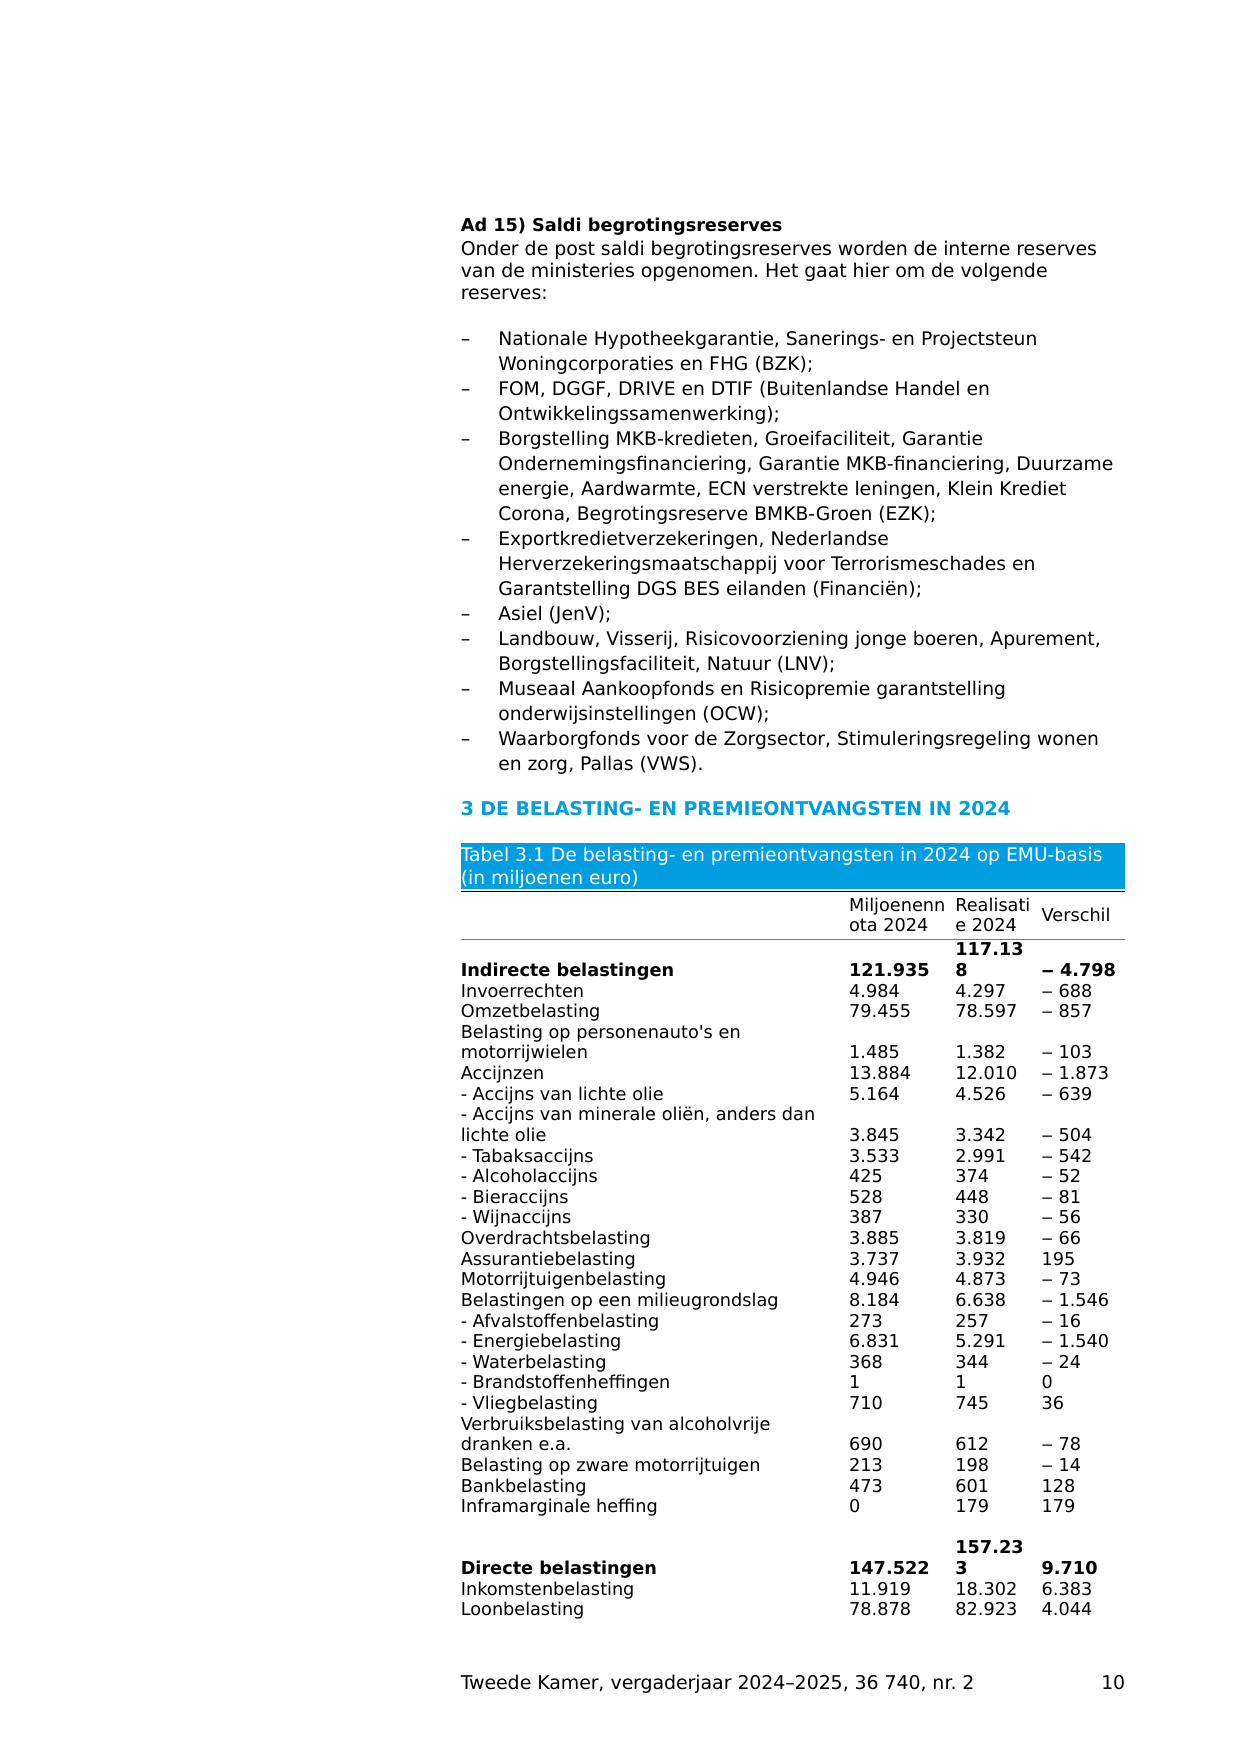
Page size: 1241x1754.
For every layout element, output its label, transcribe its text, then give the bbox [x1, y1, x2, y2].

table_cell 18.302 [952, 1579, 1038, 1599]
table_cell 1.485 [846, 1022, 952, 1063]
table_cell 9.710 [1039, 1538, 1125, 1579]
table_cell 0 [846, 1496, 952, 1517]
table_cell 273 [846, 1311, 952, 1331]
table_cell Verbruiksbelasting van alcoholvrije dranken e.a. [461, 1414, 846, 1455]
table_cell - Energiebelasting [461, 1331, 846, 1352]
table_cell [461, 892, 846, 939]
table_cell 344 [952, 1352, 1038, 1372]
table_cell 4.044 [1039, 1599, 1125, 1620]
list Waarborgfonds voor de Zorgsector, Stimuleringsregeling wonen en zorg, Pallas (VWS). [461, 726, 1125, 776]
table_cell Inkomstenbelasting [461, 1579, 846, 1599]
table_cell ‒ 639 [1039, 1084, 1125, 1104]
table_cell 448 [952, 1187, 1038, 1207]
table_cell 612 [952, 1414, 1038, 1455]
table_cell 4.946 [846, 1269, 952, 1290]
table_cell Miljoenennota 2024 [846, 892, 952, 939]
table_cell 4.984 [846, 981, 952, 1001]
table_cell Directe belastingen [461, 1538, 846, 1579]
table_cell 3.737 [846, 1249, 952, 1269]
table_cell Indirecte belastingen [461, 940, 846, 981]
table_cell 3.885 [846, 1228, 952, 1249]
table_cell 6.383 [1039, 1579, 1125, 1599]
table_cell - Accijns van lichte olie [461, 1084, 846, 1104]
table_cell ‒ 78 [1039, 1414, 1125, 1455]
table_cell 0 [1039, 1373, 1125, 1393]
title 3 De belasting- en premieontvangsten in 2024 [461, 798, 1125, 819]
table_cell 1.382 [952, 1022, 1038, 1063]
table_cell - Waterbelasting [461, 1352, 846, 1372]
list Museaal Aankoopfonds en Risicopremie garantstelling onderwijsinstellingen (OCW); [461, 676, 1125, 726]
table_cell 425 [846, 1166, 952, 1187]
table_cell 213 [846, 1455, 952, 1476]
table_cell 8.184 [846, 1290, 952, 1311]
table_cell ‒ 103 [1039, 1022, 1125, 1063]
table_cell [461, 1517, 846, 1537]
table_cell 195 [1039, 1249, 1125, 1269]
table_cell 3.845 [846, 1104, 952, 1146]
table_cell 387 [846, 1208, 952, 1228]
table_cell - Wijnaccijns [461, 1208, 846, 1228]
list Landbouw, Visserij, Risicovoorziening jonge boeren, Apurement, Borgstellingsfaciliteit, Natuur (LNV); [461, 626, 1125, 676]
table_cell ‒ 16 [1039, 1311, 1125, 1331]
table_cell 13.884 [846, 1063, 952, 1084]
list Borgstelling MKB-kredieten, Groeifaciliteit, Garantie Ondernemingsfinanciering, Garantie MKB-financiering, Duurzame energie, Aardwarmte, ECN verstrekte leningen, Klein Krediet Corona, Begrotingsreserve BMKB-Groen (EZK); [461, 426, 1125, 526]
table_cell Overdrachtsbelasting [461, 1228, 846, 1249]
table_cell ‒ 52 [1039, 1166, 1125, 1187]
text Onder de post saldi begrotingsreserves worden de interne reserves van de ministeries opgenomen. Het gaat hier om de volgende reserves: [461, 238, 1125, 326]
table_cell Accijnzen [461, 1063, 846, 1084]
table_cell ‒ 1.873 [1039, 1063, 1125, 1084]
table_cell 4.297 [952, 981, 1038, 1001]
table_cell 473 [846, 1476, 952, 1496]
table_cell 690 [846, 1414, 952, 1455]
table_cell 3.533 [846, 1146, 952, 1166]
table_cell ‒ 24 [1039, 1352, 1125, 1372]
table_cell Omzetbelasting [461, 1001, 846, 1022]
table_cell 179 [952, 1496, 1038, 1517]
table_cell 374 [952, 1166, 1038, 1187]
table_cell Invoerrechten [461, 981, 846, 1001]
list Exportkredietverzekeringen, Nederlandse Herverzekeringsmaatschappij voor Terrorismeschades en Garantstelling DGS BES eilanden (Financiën); [461, 526, 1125, 601]
table_cell ‒ 4.798 [1039, 940, 1125, 981]
table_cell 3.819 [952, 1228, 1038, 1249]
table_cell Belasting op personenauto's en motorrijwielen [461, 1022, 846, 1063]
table_cell [846, 1517, 952, 1537]
table_cell 601 [952, 1476, 1038, 1496]
table_cell 82.923 [952, 1599, 1038, 1620]
table_cell Belasting op zware motorrijtuigen [461, 1455, 846, 1476]
table_cell 36 [1039, 1393, 1125, 1414]
table_cell Loonbelasting [461, 1599, 846, 1620]
text Ad 15) Saldi begrotingsreserves [461, 213, 1125, 236]
table_cell 128 [1039, 1476, 1125, 1496]
table_cell 157.233 [952, 1538, 1038, 1579]
table_cell ‒ 1.546 [1039, 1290, 1125, 1311]
table_cell ‒ 688 [1039, 981, 1125, 1001]
table_cell 78.878 [846, 1599, 952, 1620]
table_cell ‒ 857 [1039, 1001, 1125, 1022]
table_cell ‒ 1.540 [1039, 1331, 1125, 1352]
table_cell 330 [952, 1208, 1038, 1228]
table_cell 4.526 [952, 1084, 1038, 1104]
table_cell 5.291 [952, 1331, 1038, 1352]
table_cell Inframarginale heffing [461, 1496, 846, 1517]
table_cell 6.831 [846, 1331, 952, 1352]
table_cell Motorrijtuigenbelasting [461, 1269, 846, 1290]
table_cell Belastingen op een milieugrondslag [461, 1290, 846, 1311]
table_cell 1 [846, 1373, 952, 1393]
table_cell 4.873 [952, 1269, 1038, 1290]
table_cell 710 [846, 1393, 952, 1414]
table_cell 528 [846, 1187, 952, 1207]
table_cell 179 [1039, 1496, 1125, 1517]
list FOM, DGGF, DRIVE en DTIF (Buitenlandse Handel en Ontwikkelingssamenwerking); [461, 376, 1125, 426]
table_cell Bankbelasting [461, 1476, 846, 1496]
table_cell 2.991 [952, 1146, 1038, 1166]
table_cell [952, 1517, 1038, 1537]
table_cell 79.455 [846, 1001, 952, 1022]
table_cell ‒ 542 [1039, 1146, 1125, 1166]
table_cell ‒ 504 [1039, 1104, 1125, 1146]
table_cell - Vliegbelasting [461, 1393, 846, 1414]
table_cell 11.919 [846, 1579, 952, 1599]
table_cell ‒ 66 [1039, 1228, 1125, 1249]
table_cell [1039, 1517, 1125, 1537]
table_cell - Brandstoffenheffingen [461, 1373, 846, 1393]
table_cell 1 [952, 1373, 1038, 1393]
table_cell - Alcoholaccijns [461, 1166, 846, 1187]
table_cell 6.638 [952, 1290, 1038, 1311]
table_cell 3.932 [952, 1249, 1038, 1269]
table_cell - Tabaksaccijns [461, 1146, 846, 1166]
table_cell 745 [952, 1393, 1038, 1414]
table_cell ‒ 73 [1039, 1269, 1125, 1290]
table_cell Realisatie 2024 [952, 892, 1038, 939]
table_cell - Bieraccijns [461, 1187, 846, 1207]
table_cell 3.342 [952, 1104, 1038, 1146]
table_cell 12.010 [952, 1063, 1038, 1084]
table_cell 147.522 [846, 1538, 952, 1579]
list Asiel (JenV); [461, 601, 1125, 626]
table_cell 257 [952, 1311, 1038, 1331]
table_cell - Accijns van minerale oliën, anders dan lichte olie [461, 1104, 846, 1146]
table_cell - Afvalstoffenbelasting [461, 1311, 846, 1331]
list Nationale Hypotheekgarantie, Sanerings- en Projectsteun Woningcorporaties en FHG (BZK); [461, 326, 1125, 376]
table_cell 368 [846, 1352, 952, 1372]
table_cell Verschil [1039, 892, 1125, 939]
table_cell ‒ 81 [1039, 1187, 1125, 1207]
table_cell Assurantiebelasting [461, 1249, 846, 1269]
table_cell 117.138 [952, 940, 1038, 981]
table_cell ‒ 14 [1039, 1455, 1125, 1476]
table_cell 78.597 [952, 1001, 1038, 1022]
table_cell 5.164 [846, 1084, 952, 1104]
table_cell ‒ 56 [1039, 1208, 1125, 1228]
table_cell 121.935 [846, 940, 952, 981]
table_cell 198 [952, 1455, 1038, 1476]
